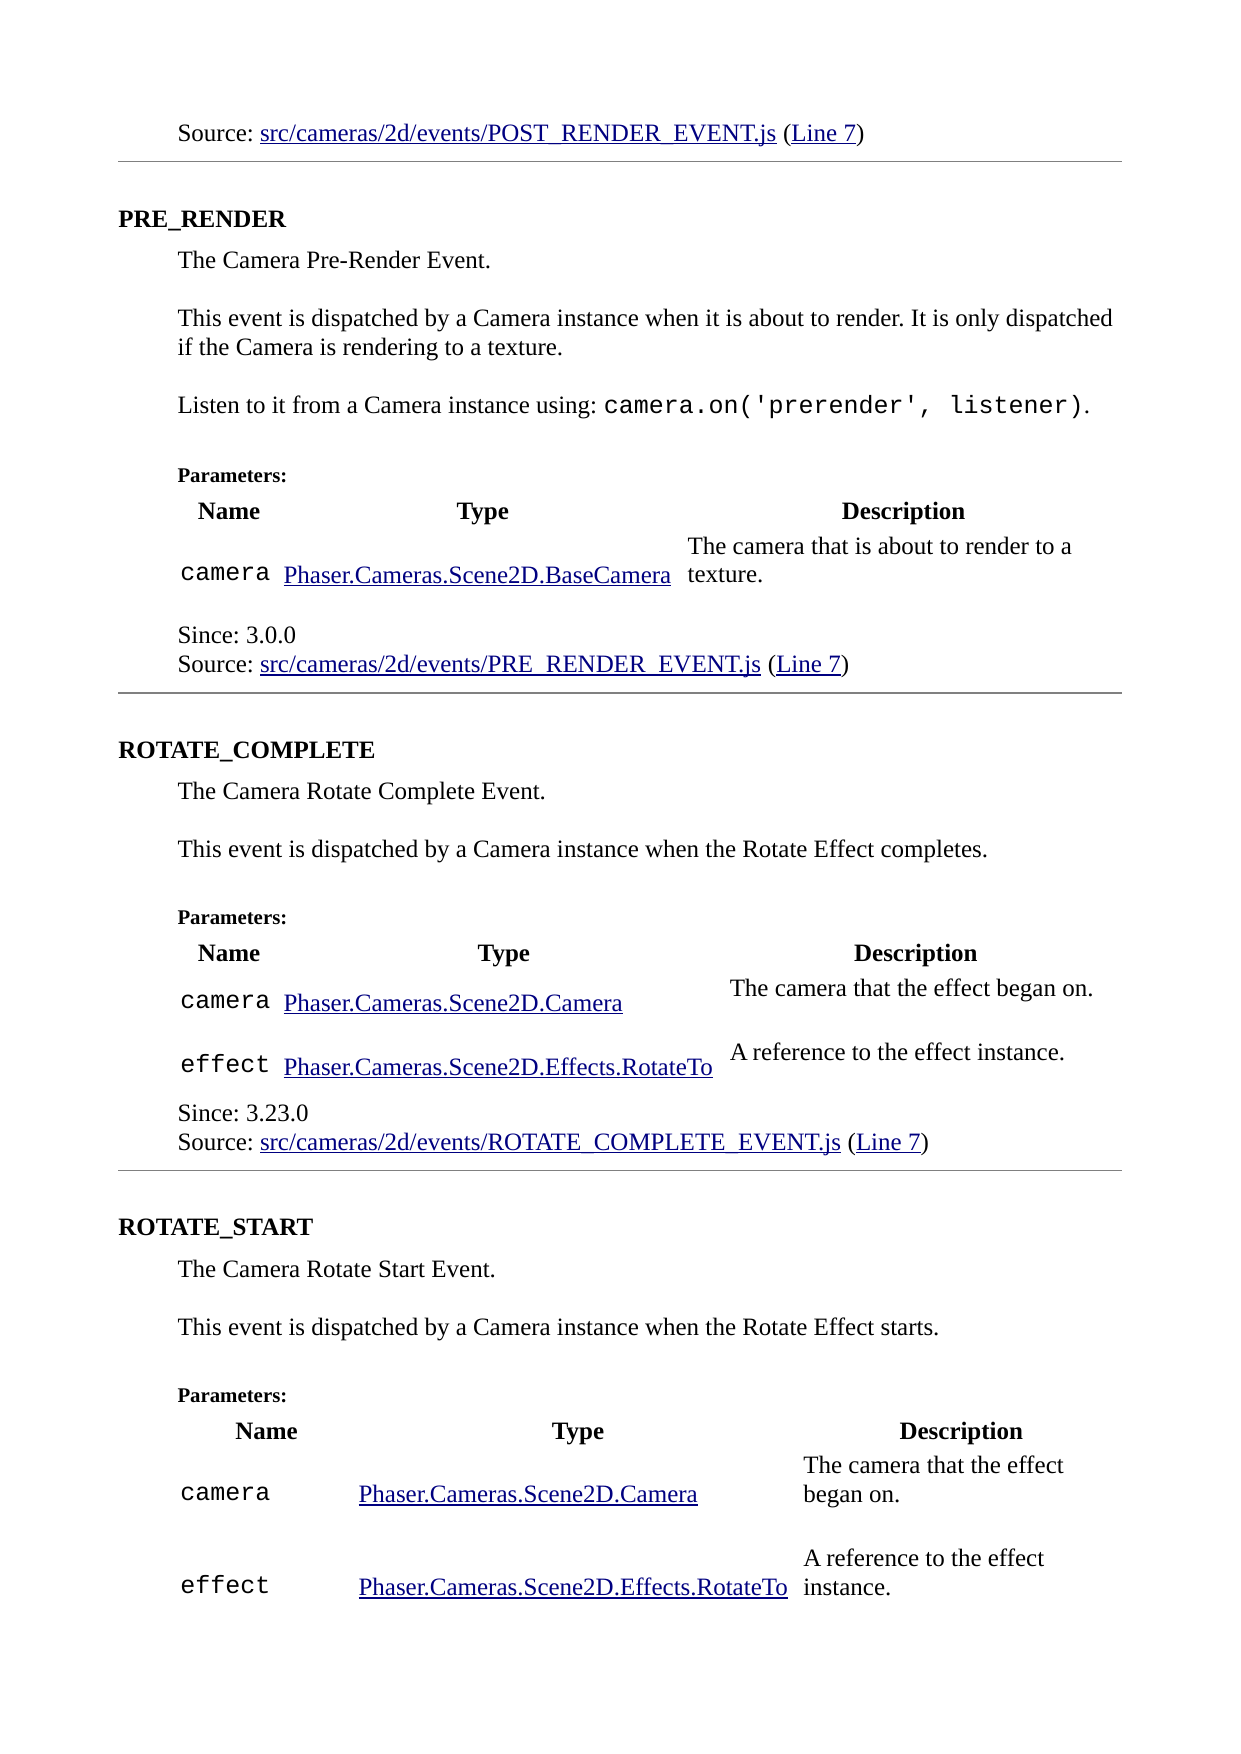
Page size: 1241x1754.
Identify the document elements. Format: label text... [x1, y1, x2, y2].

subtitle Source: src/cameras/2d/events/ROTATE_COMPLETE_EVENT.js (Line 7) [177, 1127, 1122, 1156]
table_cell camera [177, 528, 280, 621]
table_cell Phaser.Cameras.Scene2D.Effects.RotateTo [280, 1034, 727, 1098]
subtitle Parameters: [177, 463, 1122, 487]
subtitle Source: src/cameras/2d/events/POST_RENDER_EVENT.js (Line 7) [177, 118, 1122, 147]
table_cell Phaser.Cameras.Scene2D.Camera [355, 1448, 800, 1540]
subtitle Parameters: [177, 905, 1122, 929]
table_header Name [177, 493, 280, 528]
subtitle Source: src/cameras/2d/events/PRE_RENDER_EVENT.js (Line 7) [177, 649, 1122, 678]
table_cell Phaser.Cameras.Scene2D.BaseCamera [280, 528, 684, 621]
subtitle Since: 3.0.0 [177, 621, 1122, 649]
table_cell Phaser.Cameras.Scene2D.Camera [280, 970, 727, 1034]
subtitle Since: 3.23.0 [177, 1098, 1122, 1127]
list The Camera Pre-Render Event. [177, 245, 1122, 274]
list Listen to it from a Camera instance using: camera.on('prerender', listener). [177, 390, 1122, 421]
subtitle ROTATE_COMPLETE [118, 735, 1122, 764]
table_header Type [280, 493, 684, 528]
table_header Description [727, 935, 1104, 970]
table_cell The camera that the effect began on. [800, 1448, 1122, 1540]
table_cell A reference to the effect instance. [727, 1034, 1104, 1098]
table_header Description [800, 1413, 1122, 1447]
table_cell effect [177, 1540, 355, 1633]
table_cell camera [177, 1448, 355, 1540]
table_cell Phaser.Cameras.Scene2D.Effects.RotateTo [355, 1540, 800, 1633]
list This event is dispatched by a Camera instance when the Rotate Effect completes. [177, 834, 1122, 863]
list The Camera Rotate Complete Event. [177, 776, 1122, 805]
list This event is dispatched by a Camera instance when the Rotate Effect starts. [177, 1312, 1122, 1341]
table_header Type [280, 935, 727, 970]
list The Camera Rotate Start Event. [177, 1254, 1122, 1282]
table_header Name [177, 1413, 355, 1447]
subtitle ROTATE_START [118, 1212, 1122, 1241]
table_header Description [685, 493, 1122, 528]
table_cell A reference to the effect instance. [800, 1540, 1122, 1633]
table_cell camera [177, 970, 280, 1034]
subtitle Parameters: [177, 1383, 1122, 1407]
list This event is dispatched by a Camera instance when it is about to render. It is only dispatched if the Camera is rendering to a texture. [177, 303, 1122, 361]
subtitle PRE_RENDER [118, 204, 1122, 232]
table_cell The camera that is about to render to a texture. [685, 528, 1122, 621]
table_header Name [177, 935, 280, 970]
table_header Type [355, 1413, 800, 1447]
table_cell effect [177, 1034, 280, 1098]
table_cell The camera that the effect began on. [727, 970, 1104, 1034]
